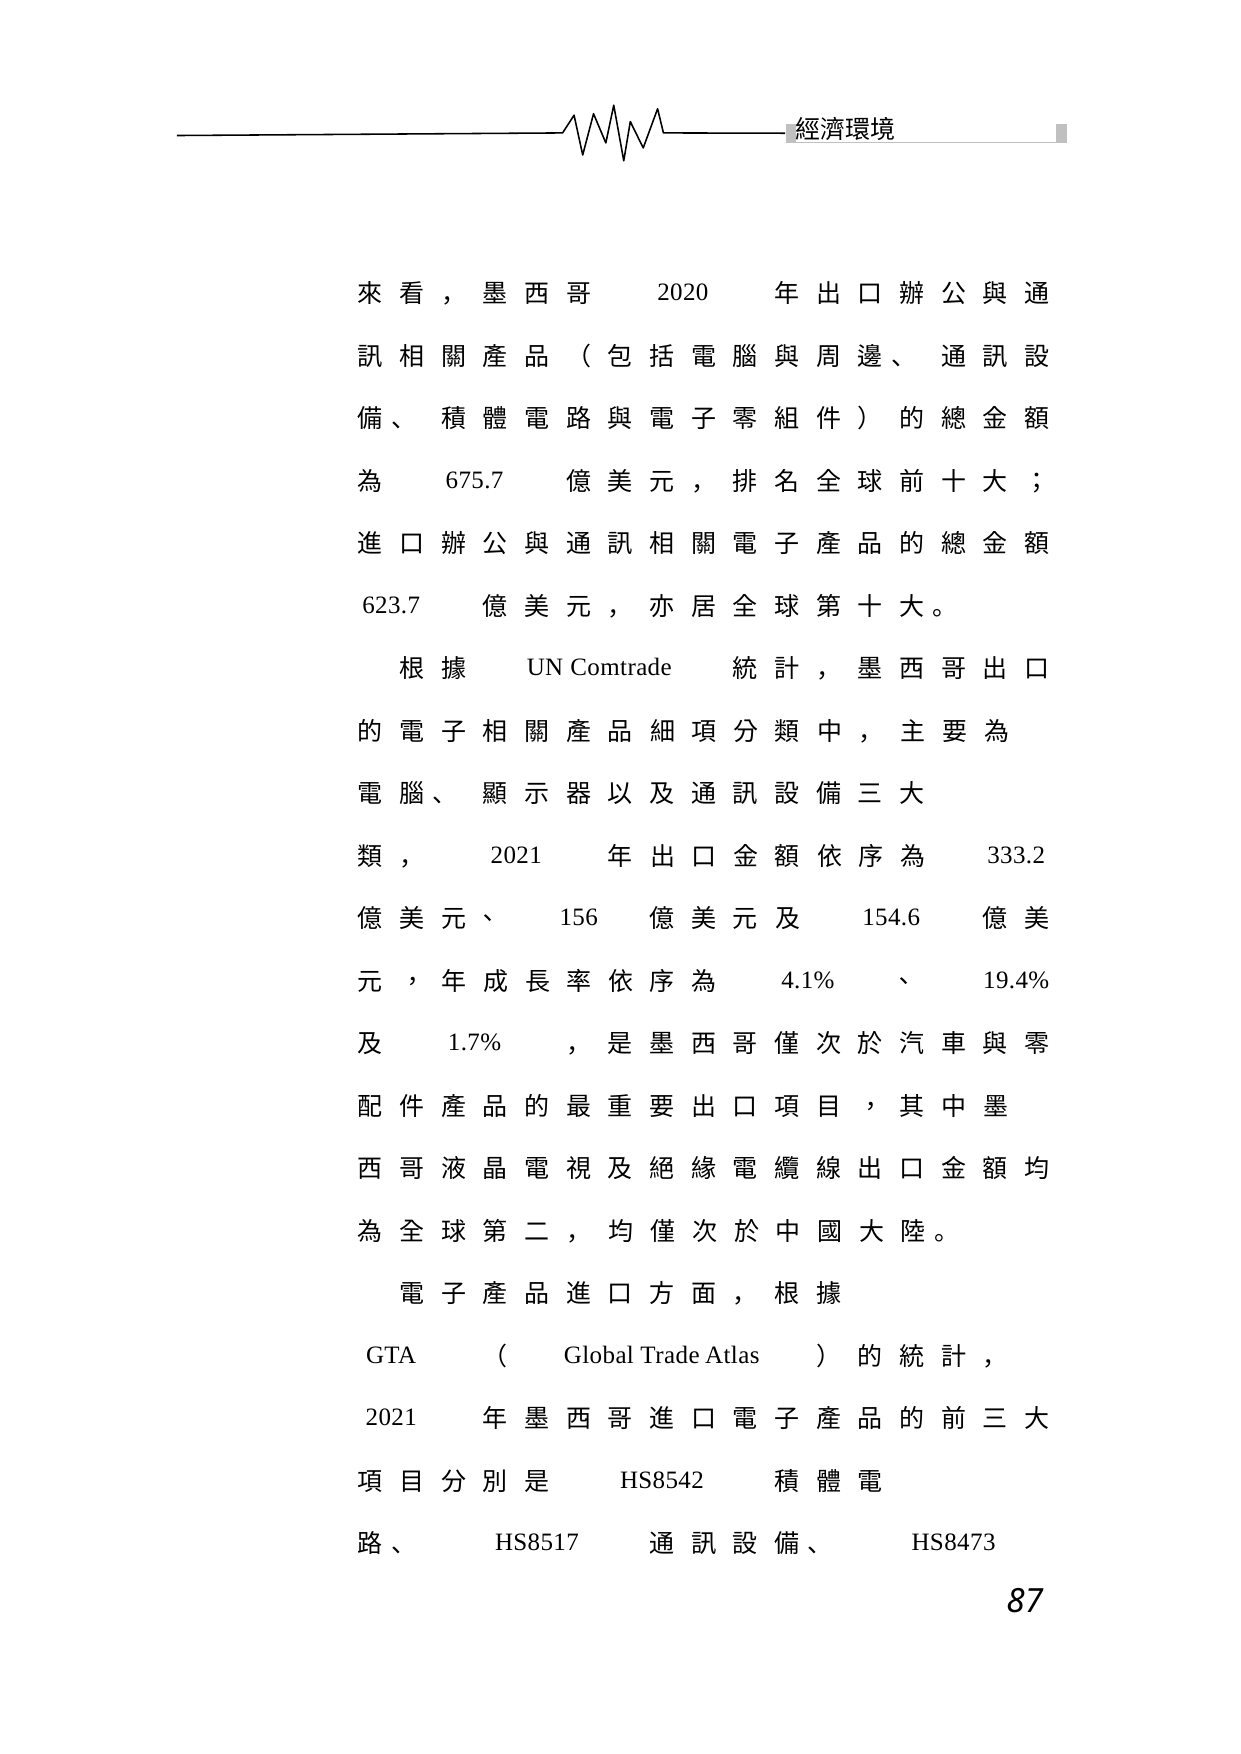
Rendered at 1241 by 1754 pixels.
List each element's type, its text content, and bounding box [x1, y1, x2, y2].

text 電子產品進口方面，根據GTA（Global Trade Atlas）的統計， 2021年墨西哥進口電子產品的前三大項目分別是HS8542積體電路、HS8517通訊設備、HS8473 [330, 1250, 1058, 1563]
text 來看，墨西哥2020年出口辦公與通訊相關產品（包括電腦與周邊、通訊設備、積體電路與電子零組件）的總金額為675.7億美元，排名全球前十大；進口辦公與通訊相關電子產品的總金額623.7億美元，亦居全球第十大。 [330, 250, 1058, 625]
text 根據UN Comtrade統計，墨西哥出口的電子相關產品細項分類中，主要為電腦、顯示器以及通訊設備三大類，2021年出口金額依序為333.2億美元、156億美元及154.6億美元，年成長率依序為4.1%、19.4%及1.7%，是墨西哥僅次於汽車與零配件產品的最重要出口項目，其中墨西哥液晶電視及絕緣電纜線出口金額均為全球第二，均僅次於中國大陸。 [330, 625, 1058, 1250]
